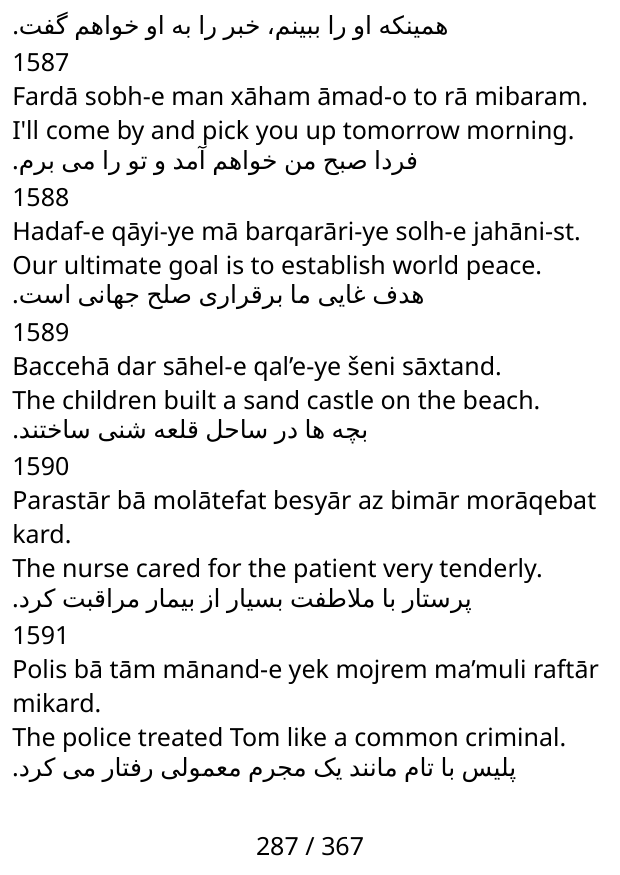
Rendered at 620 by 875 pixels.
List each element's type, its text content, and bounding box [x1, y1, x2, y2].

text Polis bā tām mānand-e yek mojrem ma’muli raftār mi‌kard. [12, 652, 607, 720]
text Our ultimate goal is to establish world peace. [12, 247, 607, 282]
text 1588 [12, 179, 607, 213]
text فردا صبح من خواهم آمد و تو را می برم. [12, 147, 607, 179]
text The police treated Tom like a common criminal. [12, 720, 607, 754]
text The nurse cared for the patient very tenderly. [12, 551, 607, 585]
text Parastār bā molātefat besyār az bimār morāqebat kard. [12, 483, 607, 551]
text The children built a sand castle on the beach. [12, 382, 607, 416]
text 1590 [12, 449, 607, 483]
text Hadaf-e qāyi-ye mā barqarāri-ye solh-e jahāni-st. [12, 213, 607, 247]
text همینکه او را ببینم، خبر را به او خواهم گفت. [12, 12, 607, 44]
text پلیس با تام مانند یک مجرم معمولی رفتار می کرد. [12, 754, 607, 787]
text 1591 [12, 618, 607, 652]
text 1589 [12, 314, 607, 348]
text 1587 [12, 44, 607, 79]
text بچه ها در ساحل قلعه شنی ساختند. [12, 416, 607, 449]
text I'll come by and pick you up tomorrow morning. [12, 113, 607, 147]
text Bacce‌hā dar sāhel-e qal’e‌-ye šeni sāxtand. [12, 348, 607, 382]
text هدف غایی ما برقراری صلح جهانی است. [12, 282, 607, 314]
text Fardā sobh-e man xāham āmad-o to rā mi‌baram. [12, 79, 607, 113]
text پرستار با ملاطفت بسیار از بیمار مراقبت کرد. [12, 585, 607, 618]
